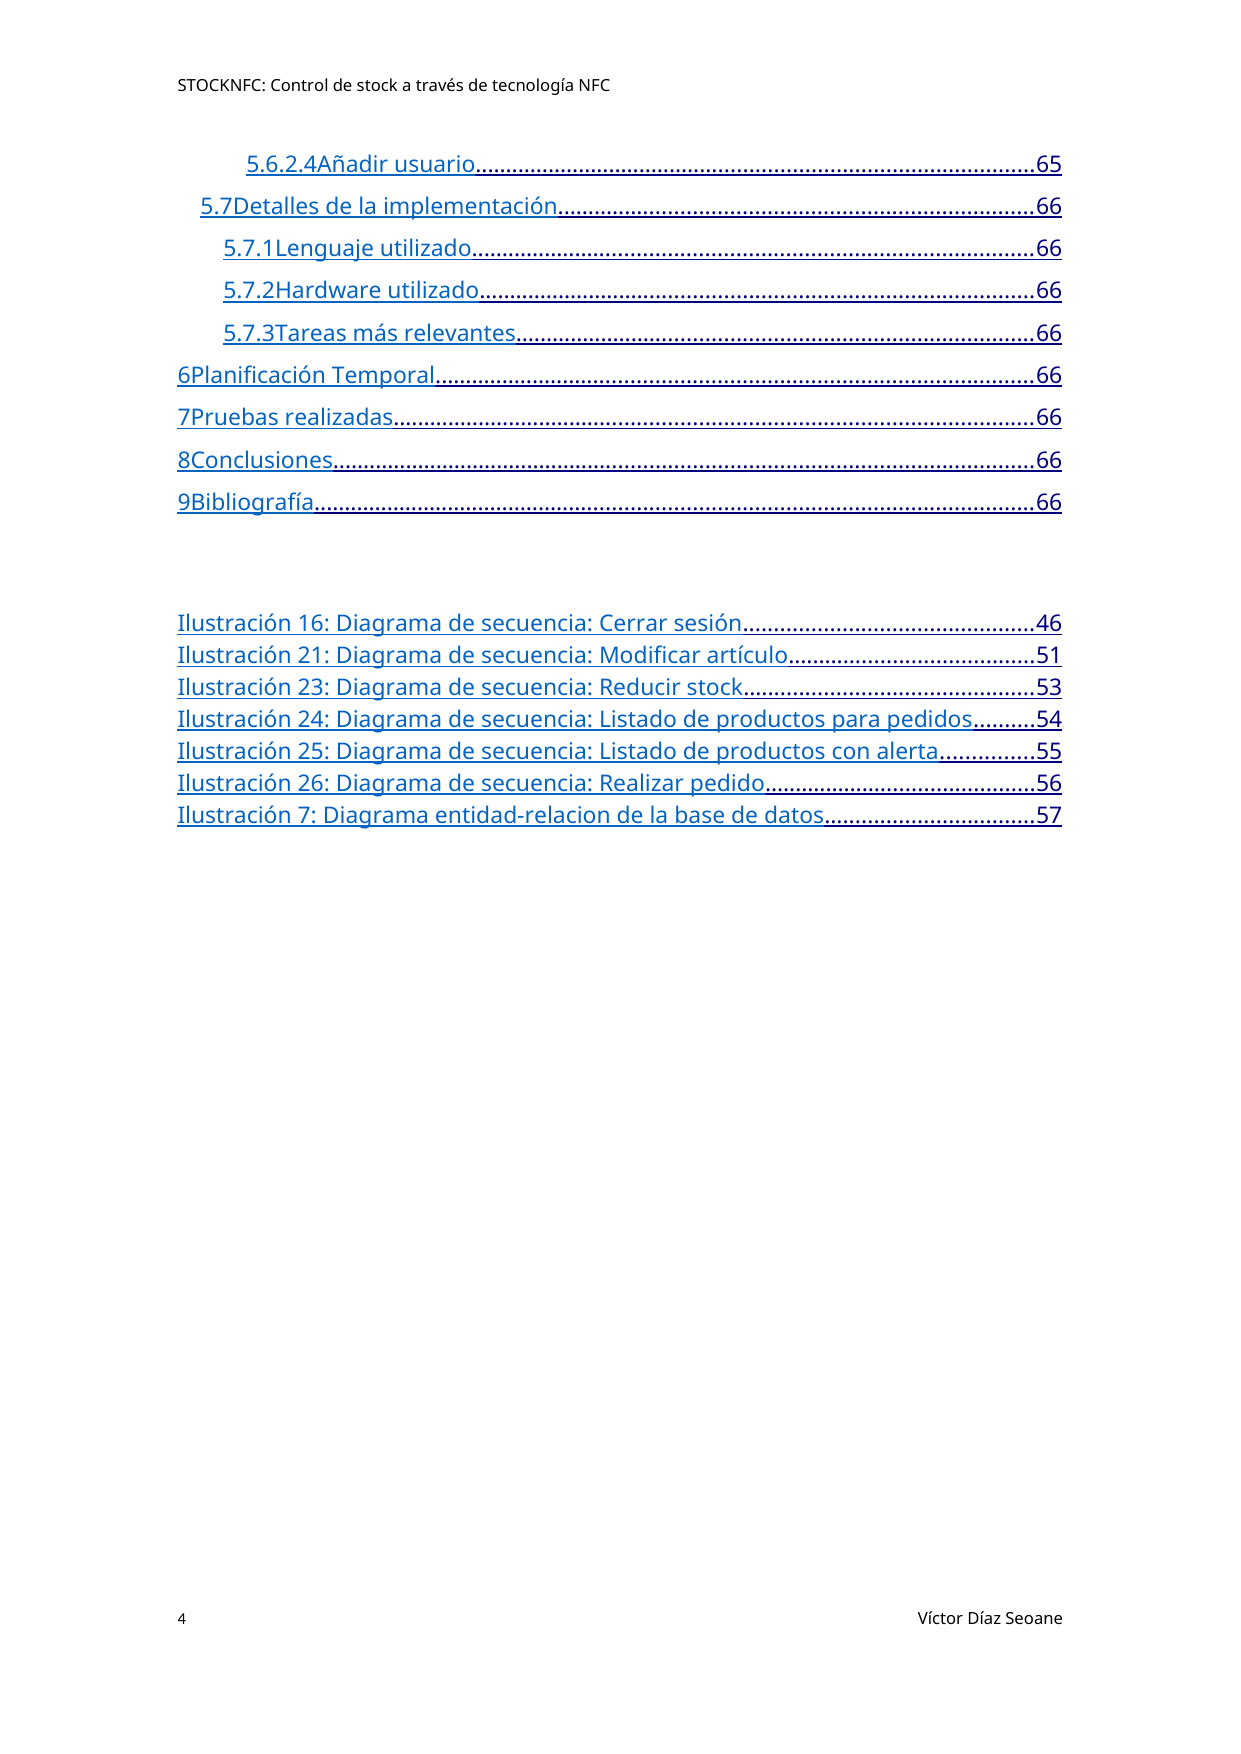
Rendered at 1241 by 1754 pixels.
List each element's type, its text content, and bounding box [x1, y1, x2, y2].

text 5.6.2.4 Añadir usuario 65 [246, 148, 1063, 179]
text Ilustración 21: Diagrama de secuencia: Modificar artículo 51 [177, 639, 1063, 671]
text Ilustración 24: Diagrama de secuencia: Listado de productos para pedidos 54 [177, 703, 1063, 734]
text 5.7.3 Tareas más relevantes 66 [223, 317, 1063, 348]
text Ilustración 23: Diagrama de secuencia: Reducir stock 53 [177, 671, 1063, 702]
text 7 Pruebas realizadas 66 [177, 401, 1063, 433]
text Ilustración 26: Diagrama de secuencia: Realizar pedido 56 [177, 767, 1063, 798]
text 6 Planificación Temporal 66 [177, 359, 1063, 390]
text Ilustración 16: Diagrama de secuencia: Cerrar sesión 46 [177, 607, 1063, 639]
text 9 Bibliografía 66 [177, 486, 1063, 517]
text Ilustración 25: Diagrama de secuencia: Listado de productos con alerta 55 [177, 735, 1063, 766]
text 8 Conclusiones 66 [177, 444, 1063, 475]
text 5.7.2 Hardware utilizado 66 [223, 274, 1063, 306]
text Ilustración 7: Diagrama entidad-relacion de la base de datos 57 [177, 799, 1063, 830]
text 5.7 Detalles de la implementación 66 [200, 190, 1063, 221]
text 5.7.1 Lenguaje utilizado 66 [223, 232, 1063, 263]
